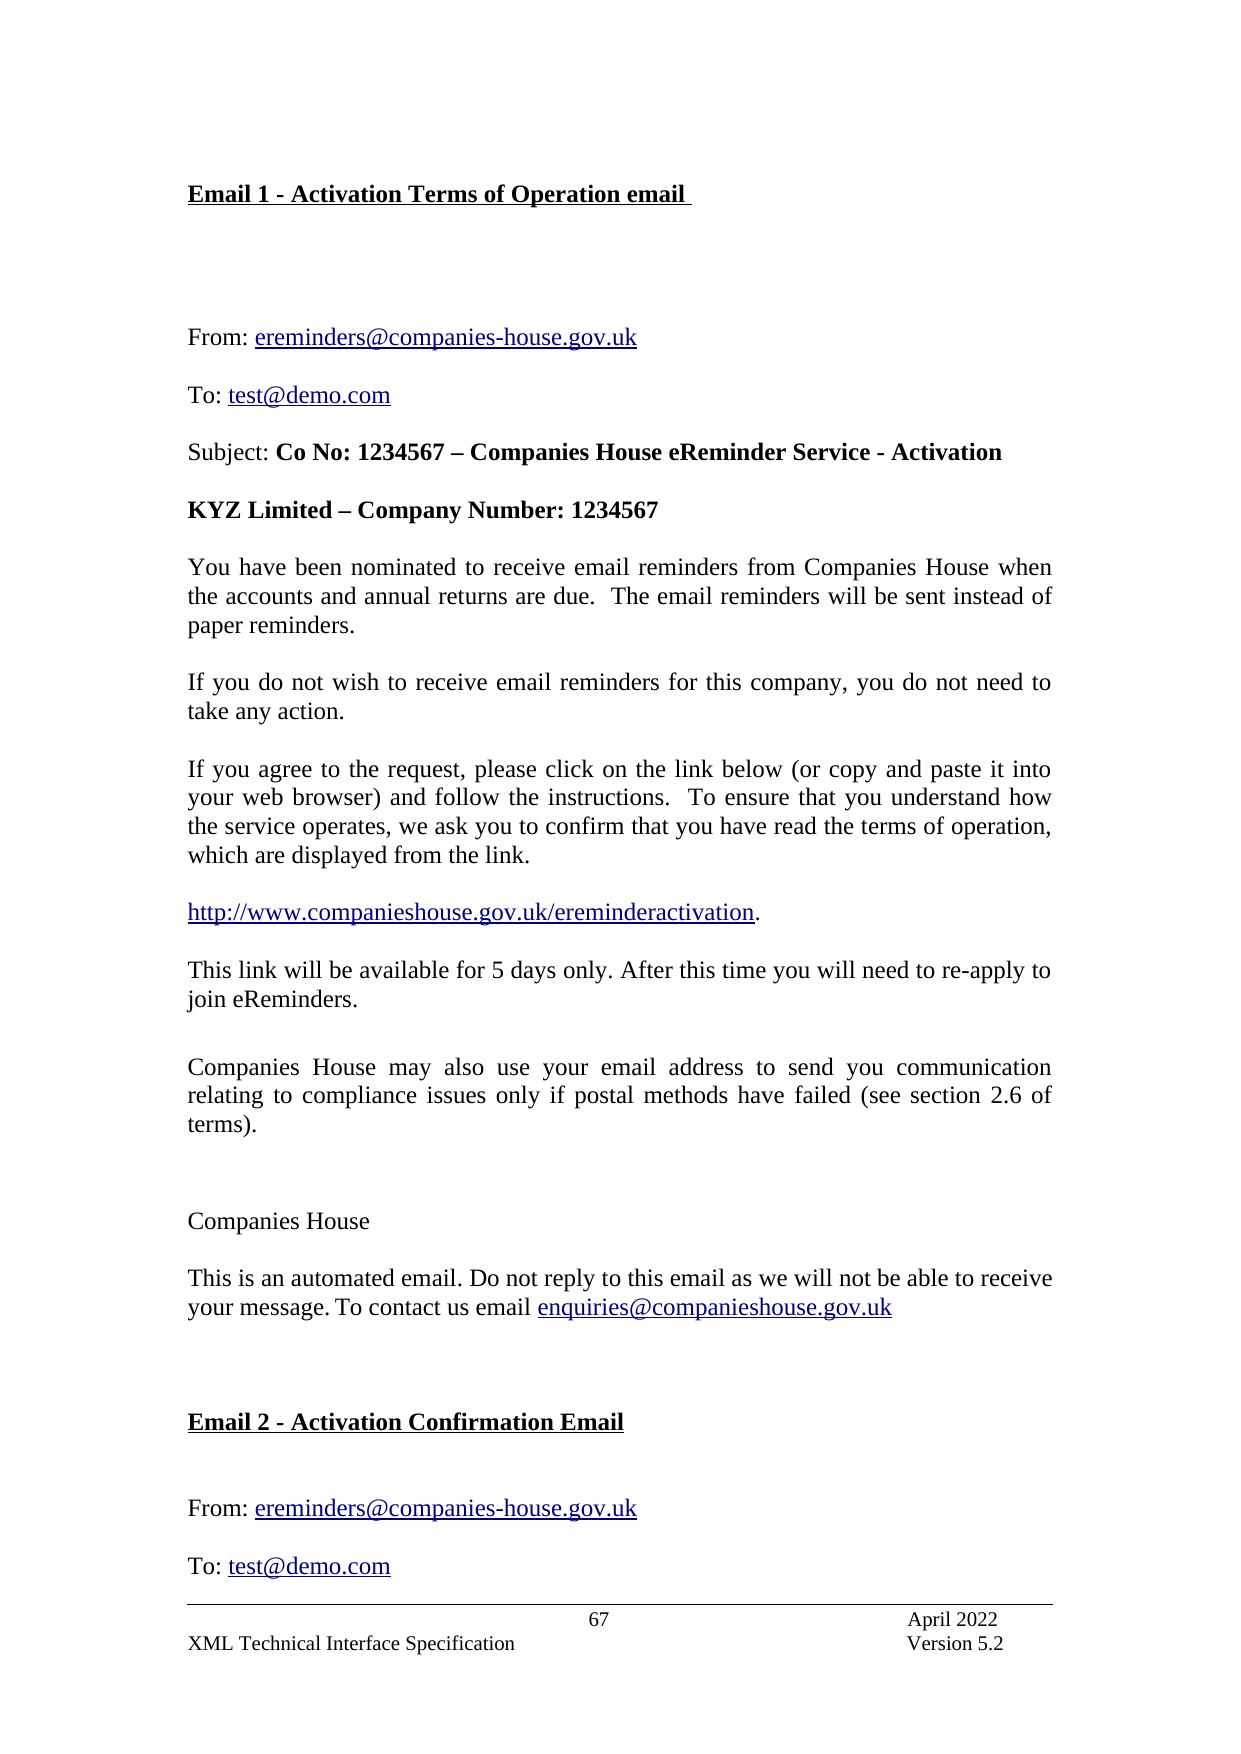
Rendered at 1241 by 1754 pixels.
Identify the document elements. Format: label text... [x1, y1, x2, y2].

text If you agree to the request, please click on the link below (or copy and paste it into your web browser) and follow the instructions. To ensure that you understand how the service operates, we ask you to confirm that you have read the terms of operation, which are displayed from the link. [187, 754, 1053, 869]
text Email 2 - Activation Confirmation Email [187, 1407, 1053, 1436]
text From: ereminders@companies-house.gov.uk [187, 322, 1053, 351]
text Email 1 - Activation Terms of Operation email [187, 179, 1053, 207]
text Companies House may also use your email address to send you communication relating to compliance issues only if postal methods have failed (see section 2.6 of terms). [187, 1052, 1053, 1138]
text http://www.companieshouse.gov.uk/ereminderactivation. [187, 897, 1053, 926]
text This link will be available for 5 days only. After this time you will need to re-apply to join eReminders. [187, 955, 1053, 1012]
text To: test@demo.com [187, 1551, 1053, 1579]
text You have been nominated to receive email reminders from Companies House when the accounts and annual returns are due. The email reminders will be sent instead of paper reminders. [187, 552, 1053, 639]
text From: ereminders@companies-house.gov.uk [187, 1493, 1053, 1522]
text KYZ Limited – Company Number: 1234567 [187, 495, 1053, 524]
text If you do not wish to receive email reminders for this company, you do not need to take any action. [187, 667, 1053, 725]
text Subject: Co No: 1234567 – Companies House eReminder Service - Activation [187, 437, 1053, 466]
text Companies House [187, 1206, 1053, 1234]
text This is an automated email. Do not reply to this email as we will not be able to receive your message. To contact us email enquiries@companieshouse.gov.uk [187, 1263, 1053, 1321]
text To: test@demo.com [187, 380, 1053, 409]
